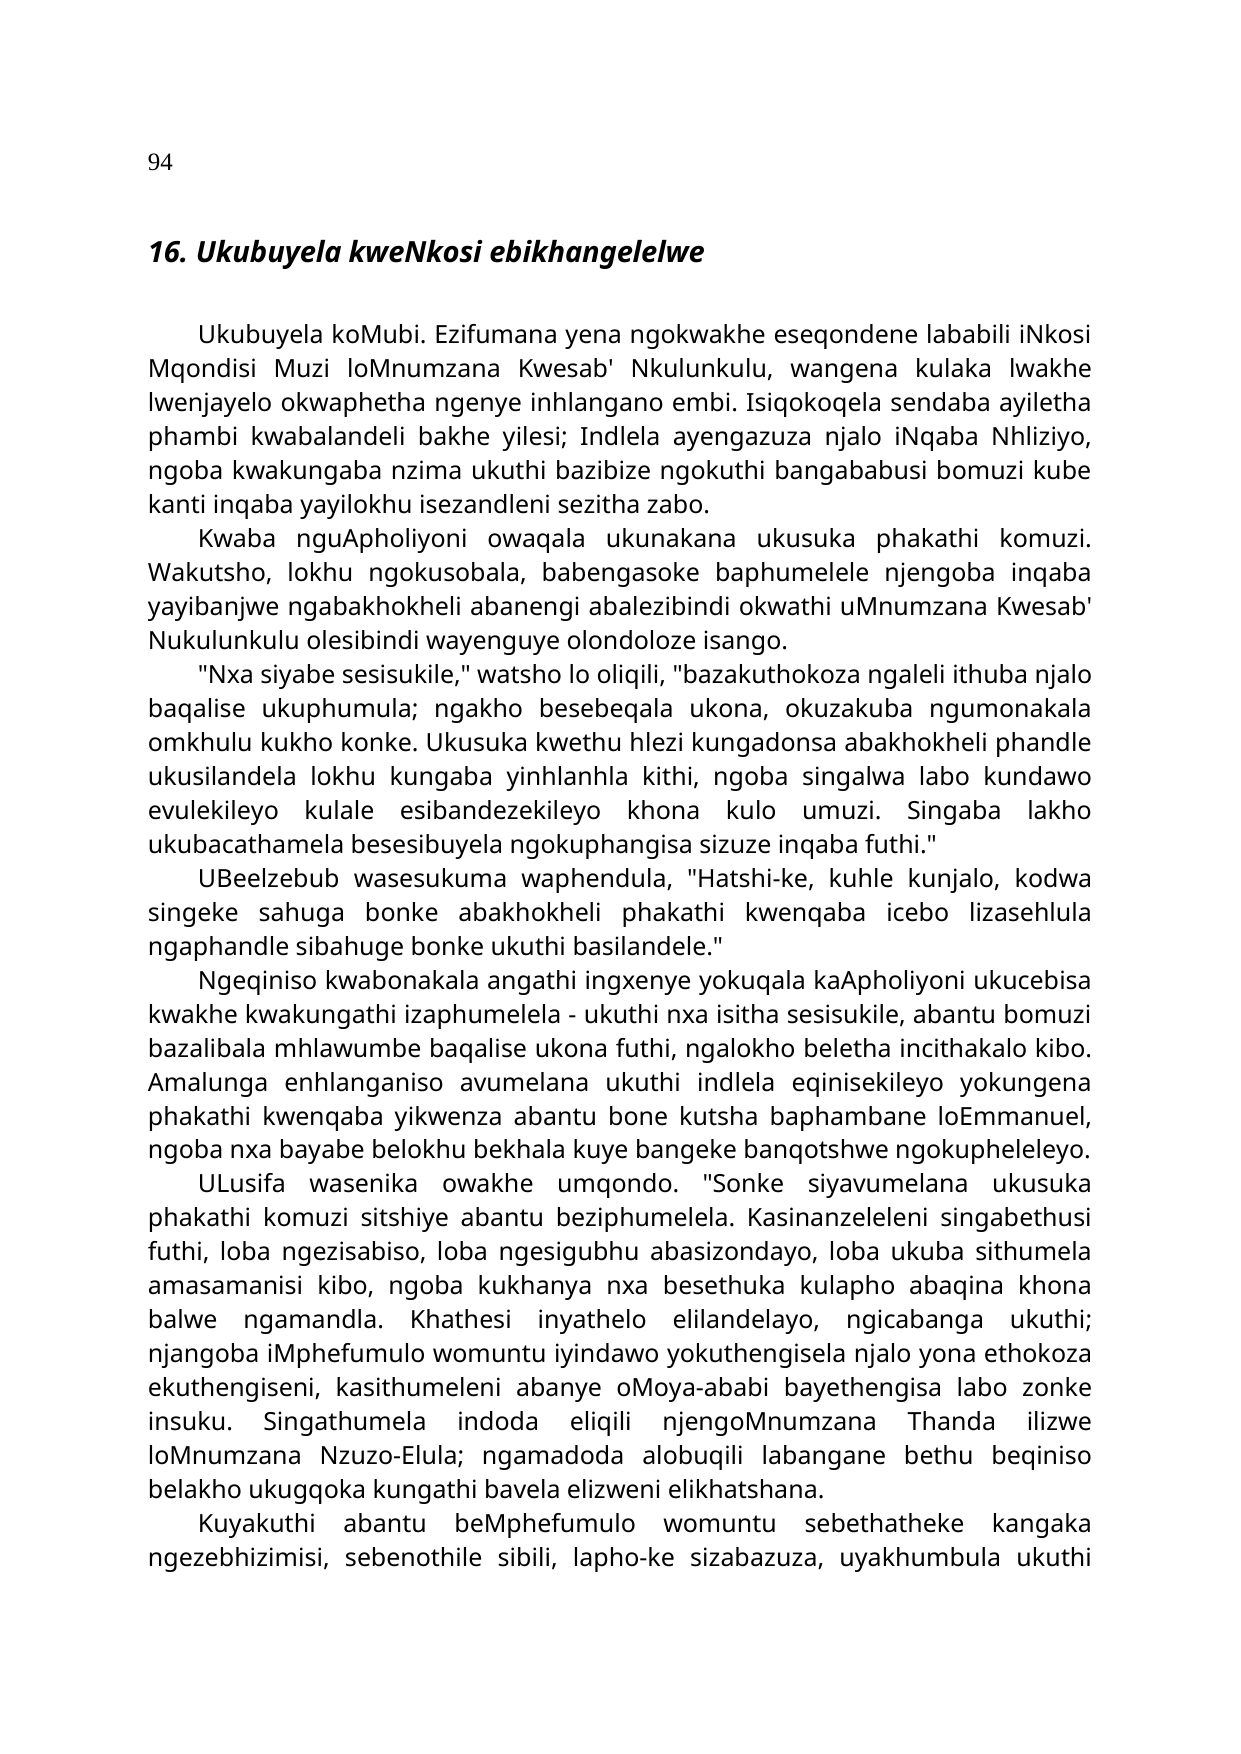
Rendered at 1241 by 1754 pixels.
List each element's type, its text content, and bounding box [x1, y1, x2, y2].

text Kuyakuthi abantu beMphefumulo womuntu sebethatheke kangaka ngezebhizimisi, sebenothile sibili, lapho-ke sizabazuza, uyakhumbula ukuthi [148, 1506, 1093, 1574]
text Kwaba nguApholiyoni owaqala ukunakana ukusuka phakathi komuzi. Wakutsho, lokhu ngokusobala, babengasoke baphumelele njengoba inqaba yayibanjwe ngabakhokheli abanengi abalezibindi okwathi uMnumzana Kwesab' Nukulunkulu olesibindi wayenguye olondoloze isango. [148, 521, 1093, 657]
text ULusifa wasenika owakhe umqondo. "Sonke siyavumelana ukusuka phakathi komuzi sitshiye abantu beziphumelela. Kasinanzeleleni singabethusi futhi, loba ngezisabiso, loba ngesigubhu abasizondayo, loba ukuba sithumela amasamanisi kibo, ngoba kukhanya nxa besethuka kulapho abaqina khona balwe ngamandla. Khathesi inyathelo elilandelayo, ngicabanga ukuthi; njangoba iMphefumulo womuntu iyindawo yokuthengisela njalo yona ethokoza ekuthengiseni, kasithumeleni abanye oMoya-ababi bayethengisa labo zonke insuku. Singathumela indoda eliqili njengoMnumzana Thanda ilizwe loMnumzana Nzuzo-Elula; ngamadoda alobuqili labangane bethu beqiniso belakho ukugqoka kungathi bavela elizweni elikhatshana. [148, 1166, 1093, 1506]
text Ngeqiniso kwabonakala angathi ingxenye yokuqala kaApholiyoni ukucebisa kwakhe kwakungathi izaphumelela - ukuthi nxa isitha sesisukile, abantu bomuzi bazalibala mhlawumbe baqalise ukona futhi, ngalokho beletha incithakalo kibo. Amalunga enhlanganiso avumelana ukuthi indlela eqinisekileyo yokungena phakathi kwenqaba yikwenza abantu bone kutsha baphambane loEmmanuel, ngoba nxa bayabe belokhu bekhala kuye bangeke banqotshwe ngokupheleleyo. [148, 963, 1093, 1166]
text UBeelzebub wasesukuma waphendula, "Hatshi-ke, kuhle kunjalo, kodwa singeke sahuga bonke abakhokheli phakathi kwenqaba icebo lizasehlula ngaphandle sibahuge bonke ukuthi basilandele." [148, 861, 1093, 963]
text Ukubuyela koMubi. Ezifumana yena ngokwakhe eseqondene lababili iNkosi Mqondisi Muzi loMnumzana Kwesab' Nkulunkulu, wangena kulaka lwakhe lwenjayelo okwaphetha ngenye inhlangano embi. Isiqokoqela sendaba ayiletha phambi kwabalandeli bakhe yilesi; Indlela ayengazuza njalo iNqaba Nhliziyo, ngoba kwakungaba nzima ukuthi bazibize ngokuthi bangababusi bomuzi kube kanti inqaba yayilokhu isezandleni sezitha zabo. [148, 317, 1093, 521]
subtitle 16. Ukubuyela kweNkosi ebikhangelelwe [148, 232, 1093, 271]
text "Nxa siyabe sesisukile," watsho lo oliqili, "bazakuthokoza ngaleli ithuba njalo baqalise ukuphumula; ngakho besebeqala ukona, okuzakuba ngumonakala omkhulu kukho konke. Ukusuka kwethu hlezi kungadonsa abakhokheli phandle ukusilandela lokhu kungaba yinhlanhla kithi, ngoba singalwa labo kundawo evulekileyo kulale esibandezekileyo khona kulo umuzi. Singaba lakho ukubacathamela besesibuyela ngokuphangisa sizuze inqaba futhi." [148, 657, 1093, 861]
